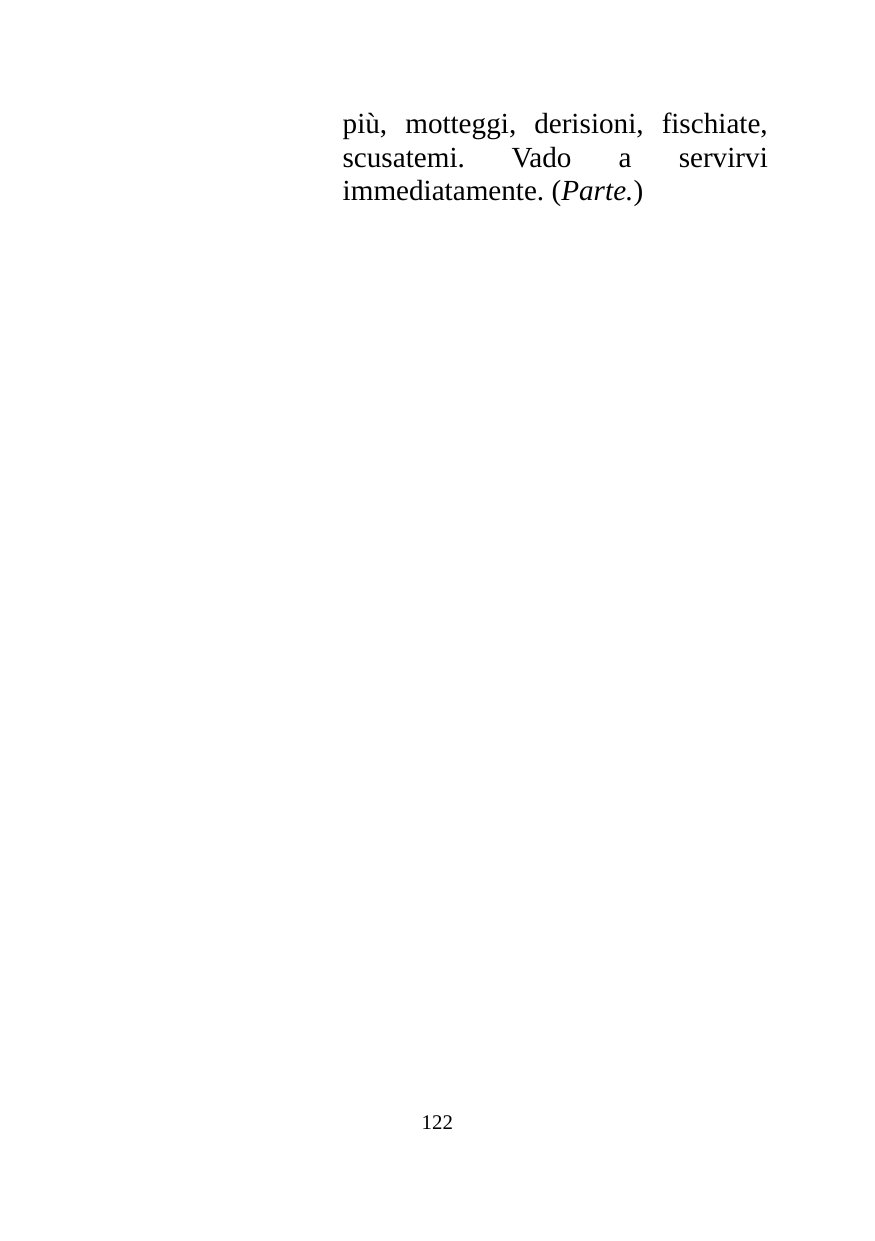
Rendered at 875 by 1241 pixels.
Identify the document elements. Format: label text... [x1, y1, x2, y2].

text più, motteggi, derisioni, fischiate, scusatemi. Vado a servirvi immediatamente. (Parte.) [106, 106, 768, 207]
